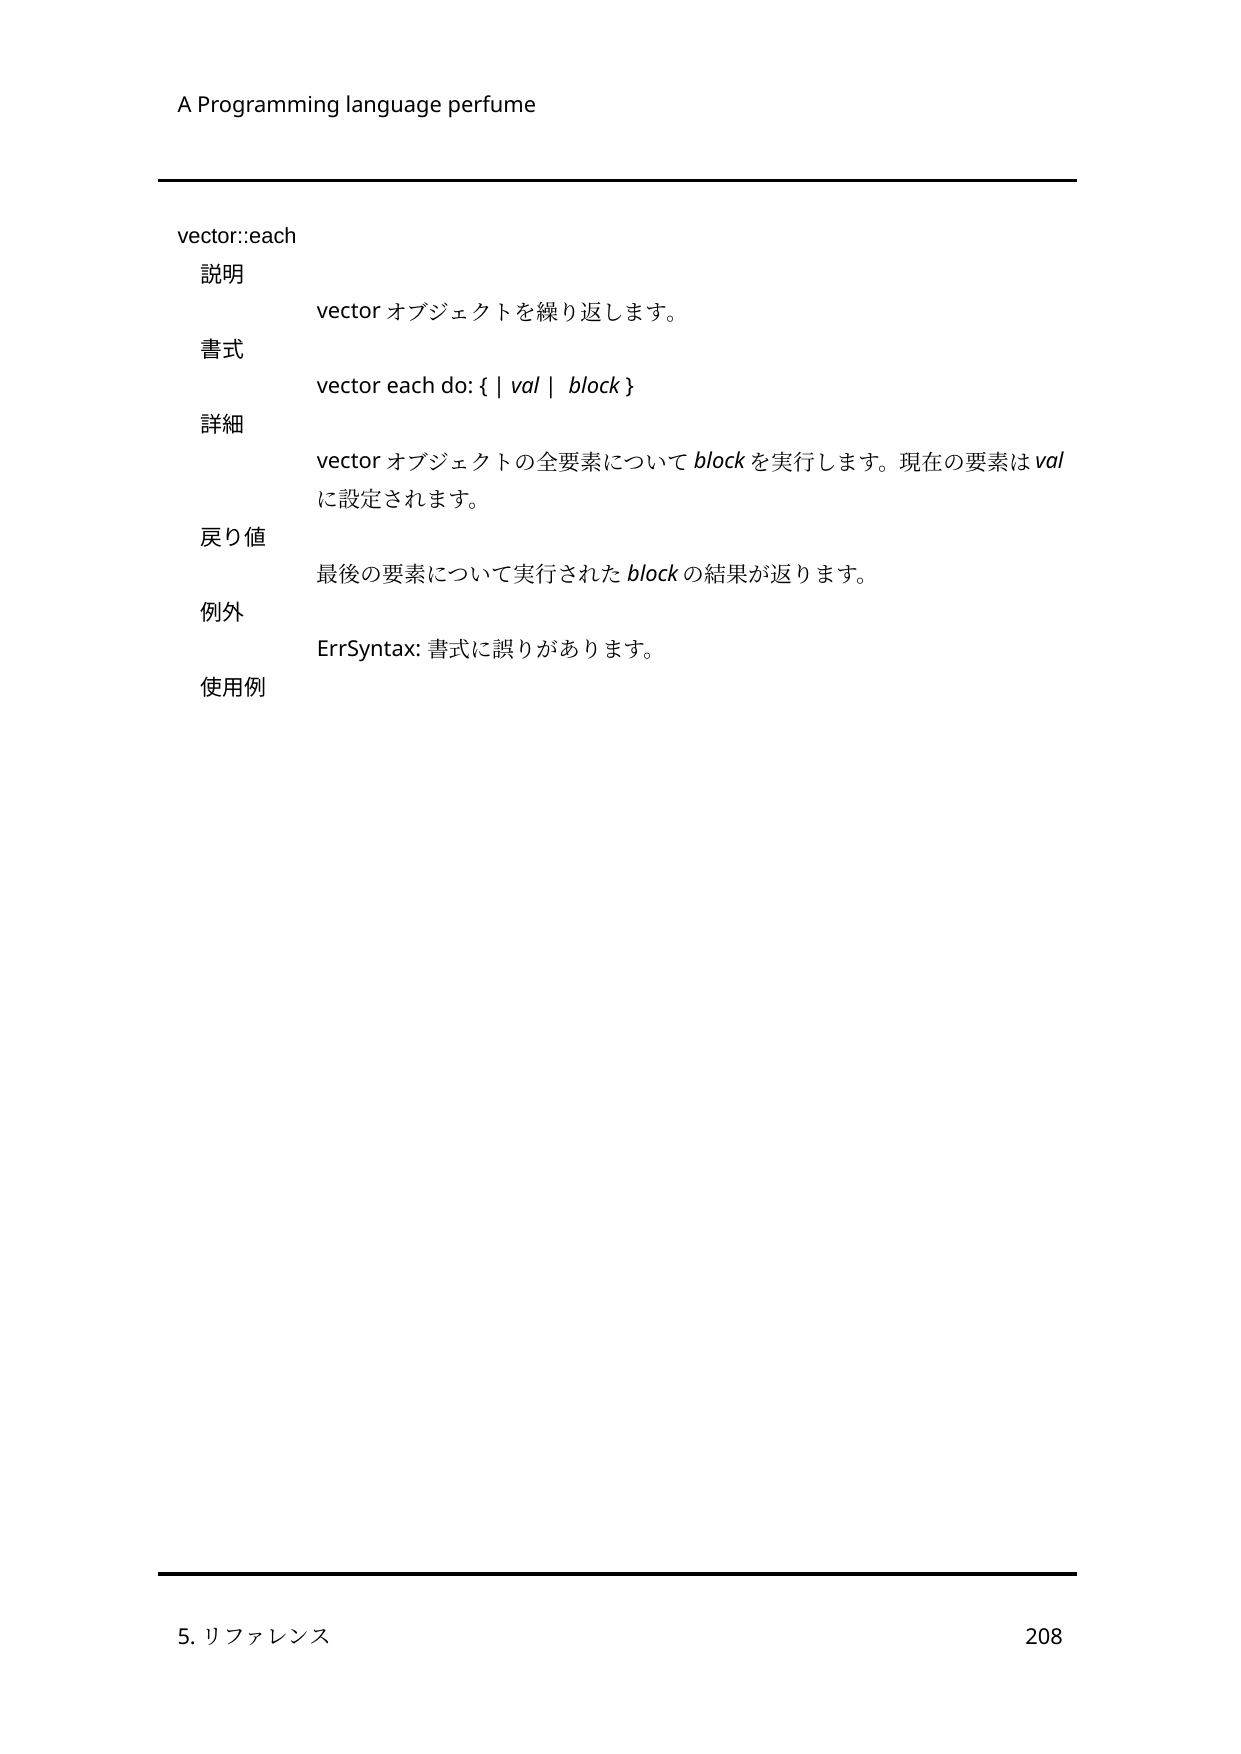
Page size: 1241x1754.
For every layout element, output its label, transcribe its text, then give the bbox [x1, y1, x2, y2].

table_cell vectorオブジェクトの全要素についてblockを実行します。現在の要素はvalに設定されます。 [317, 404, 1063, 517]
table_header vectorオブジェクトを繰り返します。 [317, 254, 1063, 329]
table_cell 戻り値 [200, 517, 317, 592]
table_cell ErrSyntax: 書式に誤りがあります。 [317, 592, 1063, 667]
subtitle vector::each [177, 217, 1063, 254]
table_cell 使用例 [200, 667, 317, 742]
table_header 説明 [200, 254, 317, 329]
table_cell [317, 667, 1063, 742]
table_cell vector each do: { | val | block } [317, 329, 1063, 404]
table_cell 最後の要素について実行されたblockの結果が返ります。 [317, 517, 1063, 592]
table_cell 書式 [200, 329, 317, 404]
table_cell 詳細 [200, 404, 317, 517]
table_cell 例外 [200, 592, 317, 667]
